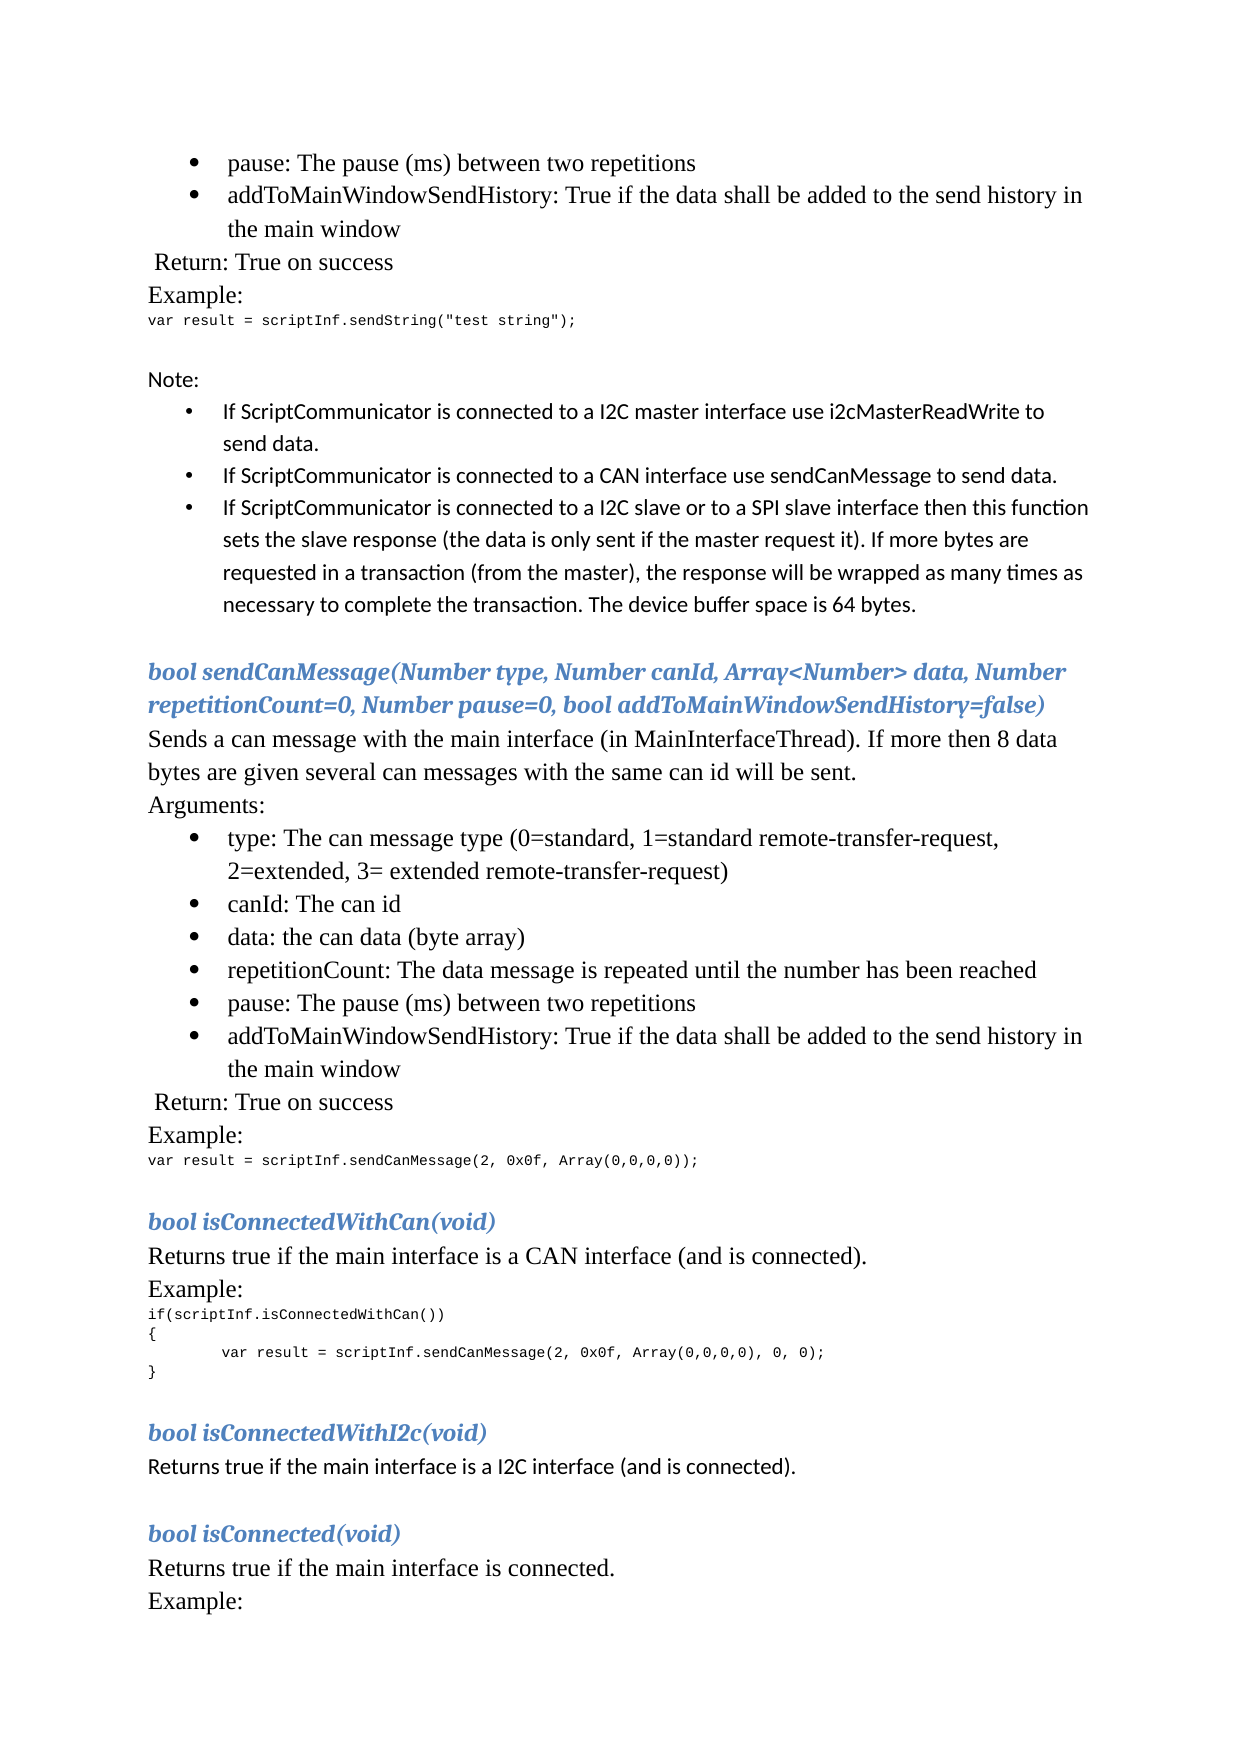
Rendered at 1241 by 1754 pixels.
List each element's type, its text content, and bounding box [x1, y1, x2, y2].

text Returns true if the main interface is connected. [148, 1553, 1093, 1582]
text Return: True on success [148, 247, 1093, 275]
text Note: [148, 365, 1093, 393]
text Example: [148, 1120, 1093, 1149]
list type: The can message type (0=standard, 1=standard remote-transfer-request, 2=extended, 3= extended remote-transfer-request) [190, 823, 1093, 885]
text Return: True on success [148, 1087, 1093, 1116]
list data: the can data (byte array) [190, 922, 1093, 951]
list repetitionCount: The data message is repeated until the number has been reached [190, 955, 1093, 984]
text Returns true if the main interface is a I2C interface (and is connected). [148, 1452, 1093, 1480]
text Example: [148, 1274, 1093, 1303]
text var result = scriptInf.sendString("test string"); [148, 313, 1093, 329]
text Arguments: [148, 790, 1093, 819]
text { [148, 1326, 1093, 1343]
subtitle bool isConnected(void) [148, 1520, 1093, 1549]
text Sends a can message with the main interface (in MainInterfaceThread). If more then 8 data bytes are given several can messages with the same can id will be sent. [148, 724, 1093, 786]
list If ScriptCommunicator is connected to a CAN interface use sendCanMessage to send data. [185, 461, 1093, 489]
text Example: [148, 1586, 1093, 1615]
text Example: [148, 280, 1093, 308]
text var result = scriptInf.sendCanMessage(2, 0x0f, Array(0,0,0,0)); [148, 1153, 1093, 1170]
list canId: The can id [190, 889, 1093, 918]
list If ScriptCommunicator is connected to a I2C slave or to a SPI slave interface then this function sets the slave response (the data is only sent if the master request it). If more bytes are requested in a transaction (from the master), the response will be wrapped as many times as necessary to complete the transaction. The device buffer space is 64 bytes. [185, 493, 1093, 618]
subtitle bool isConnectedWithI2c(void) [148, 1419, 1093, 1448]
text var result = scriptInf.sendCanMessage(2, 0x0f, Array(0,0,0,0), 0, 0); [148, 1345, 1093, 1362]
list addToMainWindowSendHistory: True if the data shall be added to the send history in the main window [190, 181, 1093, 242]
text Returns true if the main interface is a CAN interface (and is connected). [148, 1241, 1093, 1270]
subtitle bool sendCanMessage(Number type, Number canId, Array<Number> data, Number repetitionCount=0, Number pause=0, bool addToMainWindowSendHistory=false) [148, 658, 1093, 720]
text } [148, 1364, 1093, 1381]
list pause: The pause (ms) between two repetitions [190, 988, 1093, 1017]
list If ScriptCommunicator is connected to a I2C master interface use i2cMasterReadWrite to send data. [185, 397, 1093, 457]
subtitle bool isConnectedWithCan(void) [148, 1208, 1093, 1237]
list pause: The pause (ms) between two repetitions [190, 148, 1093, 176]
text if(scriptInf.isConnectedWithCan()) [148, 1307, 1093, 1324]
list addToMainWindowSendHistory: True if the data shall be added to the send history in the main window [190, 1021, 1093, 1083]
